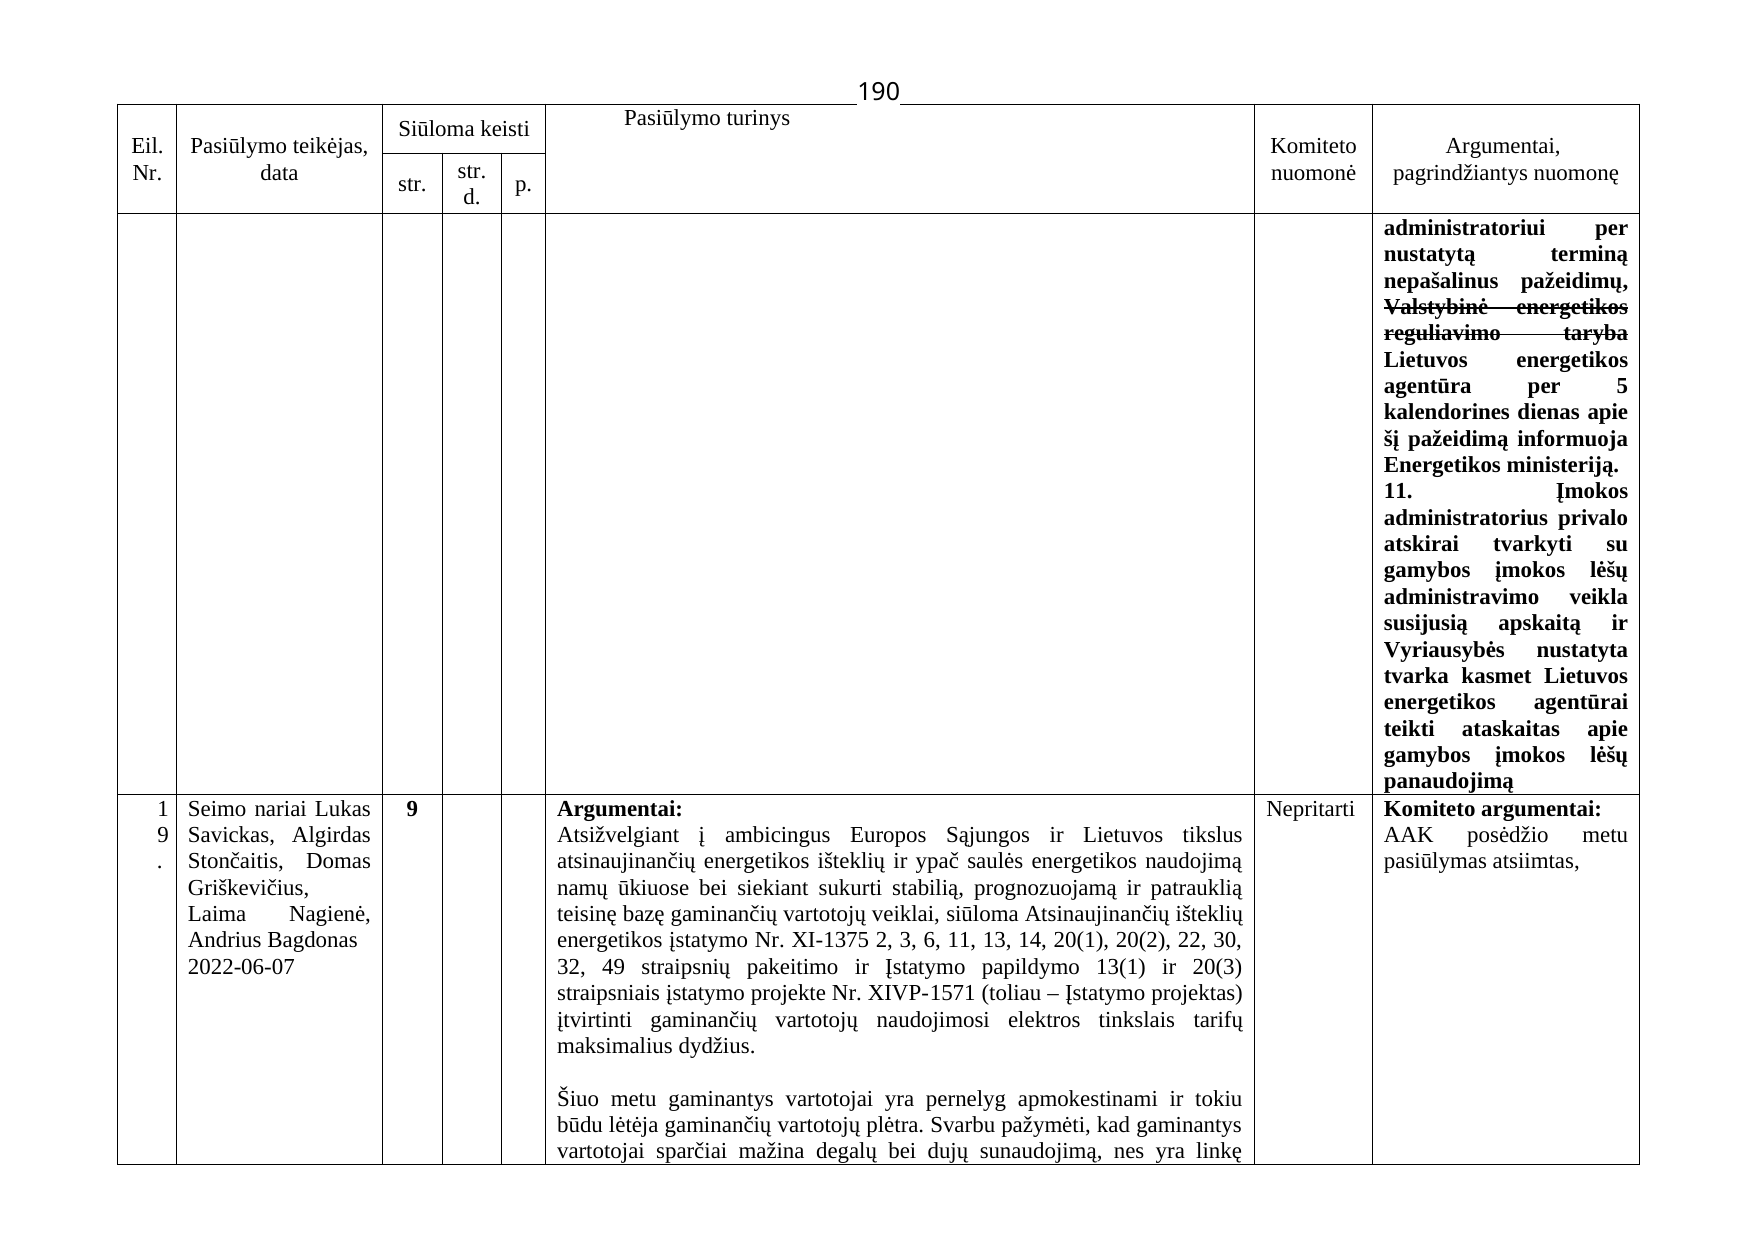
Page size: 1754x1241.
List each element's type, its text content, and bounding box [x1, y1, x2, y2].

table_cell str. d. [443, 154, 501, 213]
table_header Komiteto nuomonė [1255, 105, 1372, 213]
table_header Siūloma keisti [383, 105, 545, 153]
table_cell Nepritarti [1255, 795, 1372, 1164]
table_cell [546, 214, 1254, 794]
table_cell Argumentai: Atsižvelgiant į ambicingus Europos Sąjungos ir Lietuvos tikslus atsinaujinančių energetikos išteklių ir ypač saulės energetikos naudojimą namų ūkiuose bei siekiant sukurti stabilią, prognozuojamą ir patrauklią teisinę bazę gaminančių vartotojų veiklai, siūloma Atsinaujinančių išteklių energetikos įstatymo Nr. XI-1375 2, 3, 6, 11, 13, 14, 20(1), 20(2), 22, 30, 32, 49 straipsnių pakeitimo ir Įstatymo papildymo 13(1) ir 20(3) straipsniais įstatymo projekte Nr. XIVP-1571 (toliau – Įstatymo projektas) įtvirtinti gaminančių vartotojų naudojimosi elektros tinkslais tarifų maksimalius dydžius. Šiuo metu gaminantys vartotojai yra pernelyg apmokestinami ir tokiu būdu lėtėja gaminančių vartotojų plėtra. Svarbu pažymėti, kad gaminantys vartotojai sparčiai mažina degalų bei dujų sunaudojimą, nes yra linkę [546, 795, 1254, 1164]
table_cell [443, 214, 501, 794]
table_cell [502, 214, 545, 794]
table_cell Komiteto argumentai: AAK posėdžio metu pasiūlymas atsiimtas, [1373, 795, 1639, 1164]
table_cell [118, 795, 176, 1164]
table_cell [502, 795, 545, 1164]
table_header Pasiūlymo teikėjas, data [177, 105, 382, 213]
table_header Pasiūlymo turinys [546, 105, 1254, 213]
table_cell Sei [118, 214, 176, 794]
table_cell str. [383, 154, 442, 213]
table_header Eil. Nr. [118, 105, 176, 213]
table_cell Seimo nariai Lukas Savickas, Algirdas Stončaitis, Domas Griškevičius, Laima Nagienė, Andrius Bagdonas 2022-06-07 [177, 795, 382, 1164]
table_cell [383, 214, 442, 794]
table_cell [177, 214, 382, 794]
table_header Argumentai, pagrindžiantys nuomonę [1373, 105, 1639, 213]
table_cell p. [502, 154, 545, 213]
table_cell [443, 795, 501, 1164]
table_cell [1255, 214, 1372, 794]
table_cell 9 [383, 795, 442, 1164]
